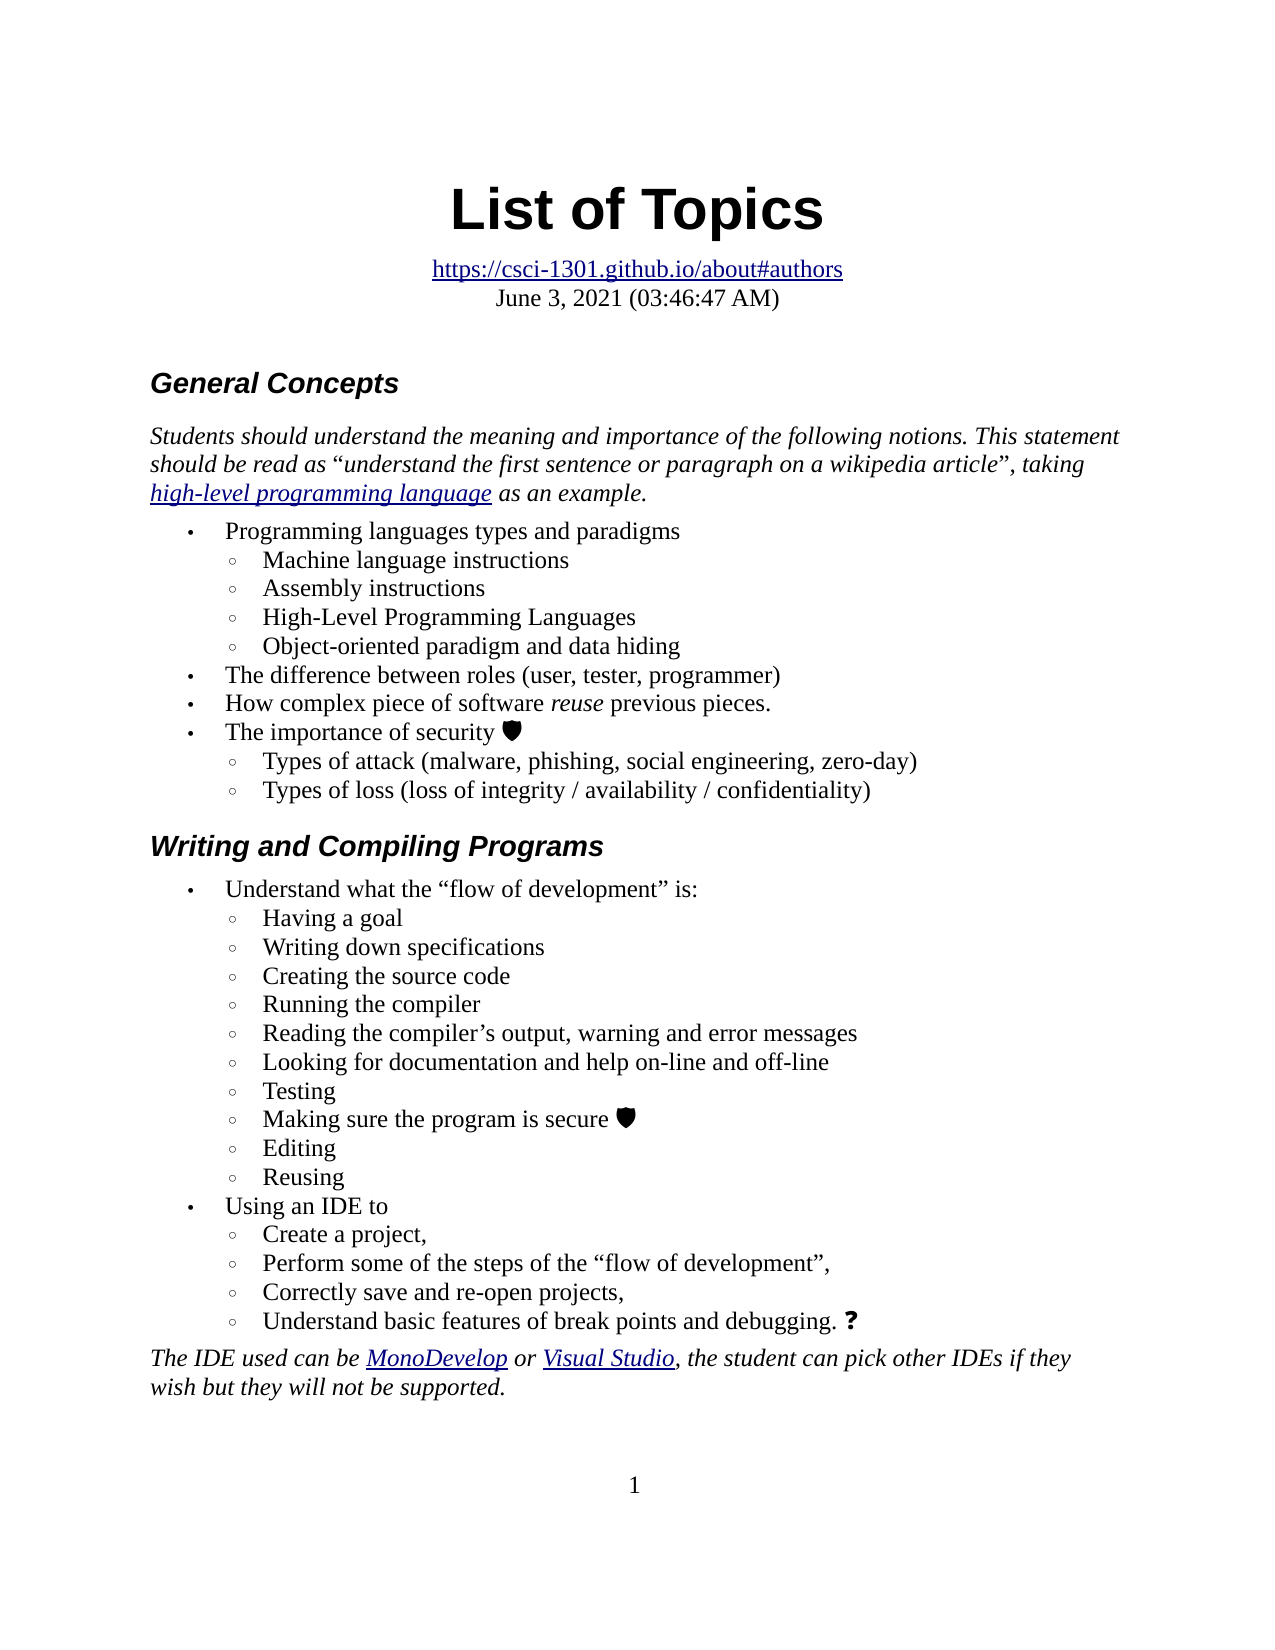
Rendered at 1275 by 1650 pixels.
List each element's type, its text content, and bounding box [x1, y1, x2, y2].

list Reusing [225, 1162, 1125, 1191]
list The difference between roles (user, tester, programmer) [187, 660, 1125, 688]
list Looking for documentation and help on-line and off-line [225, 1047, 1125, 1076]
list Writing down specifications [225, 932, 1125, 961]
list Types of loss (loss of integrity / availability / confidentiality) [225, 775, 1125, 803]
subtitle Writing and Compiling Programs [150, 828, 1125, 862]
text https://csci-1301.github.io/about#authors [150, 254, 1125, 283]
list Having a goal [225, 903, 1125, 932]
text The IDE used can be MonoDevelop or Visual Studio, the student can pick other IDEs if they wish but they will not be supported. [150, 1343, 1125, 1401]
list Creating the source code [225, 961, 1125, 989]
list Running the compiler [225, 989, 1125, 1018]
list Assembly instructions [225, 573, 1125, 602]
list Understand what the “flow of development” is: [187, 874, 1125, 903]
list Machine language instructions [225, 545, 1125, 573]
list Object-oriented paradigm and data hiding [225, 631, 1125, 660]
list Correctly save and re-open projects, [225, 1277, 1125, 1306]
list How complex piece of software reuse previous pieces. [187, 688, 1125, 717]
list Types of attack (malware, phishing, social engineering, zero-day) [225, 746, 1125, 775]
title List of Topics [150, 175, 1125, 242]
list High-Level Programming Languages [225, 602, 1125, 631]
list Programming languages types and paradigms [187, 516, 1125, 545]
subtitle General Concepts [150, 366, 1125, 399]
text Students should understand the meaning and importance of the following notions. This statement should be read as “understand the first sentence or paragraph on a wikipedia article”, taking high-level programming language as an example. [150, 421, 1125, 507]
list Create a project, [225, 1219, 1125, 1248]
list The importance of security 🛡️ [187, 717, 1125, 746]
list Editing [225, 1133, 1125, 1162]
text June 3, 2021 (03:46:47 AM) [150, 283, 1125, 312]
list Reading the compiler’s output, warning and error messages [225, 1018, 1125, 1047]
list Understand basic features of break points and debugging. ❓ [225, 1306, 1125, 1334]
list Perform some of the steps of the “flow of development”, [225, 1248, 1125, 1277]
list Making sure the program is secure 🛡️ [225, 1104, 1125, 1133]
list Testing [225, 1076, 1125, 1104]
list Using an IDE to [187, 1191, 1125, 1219]
